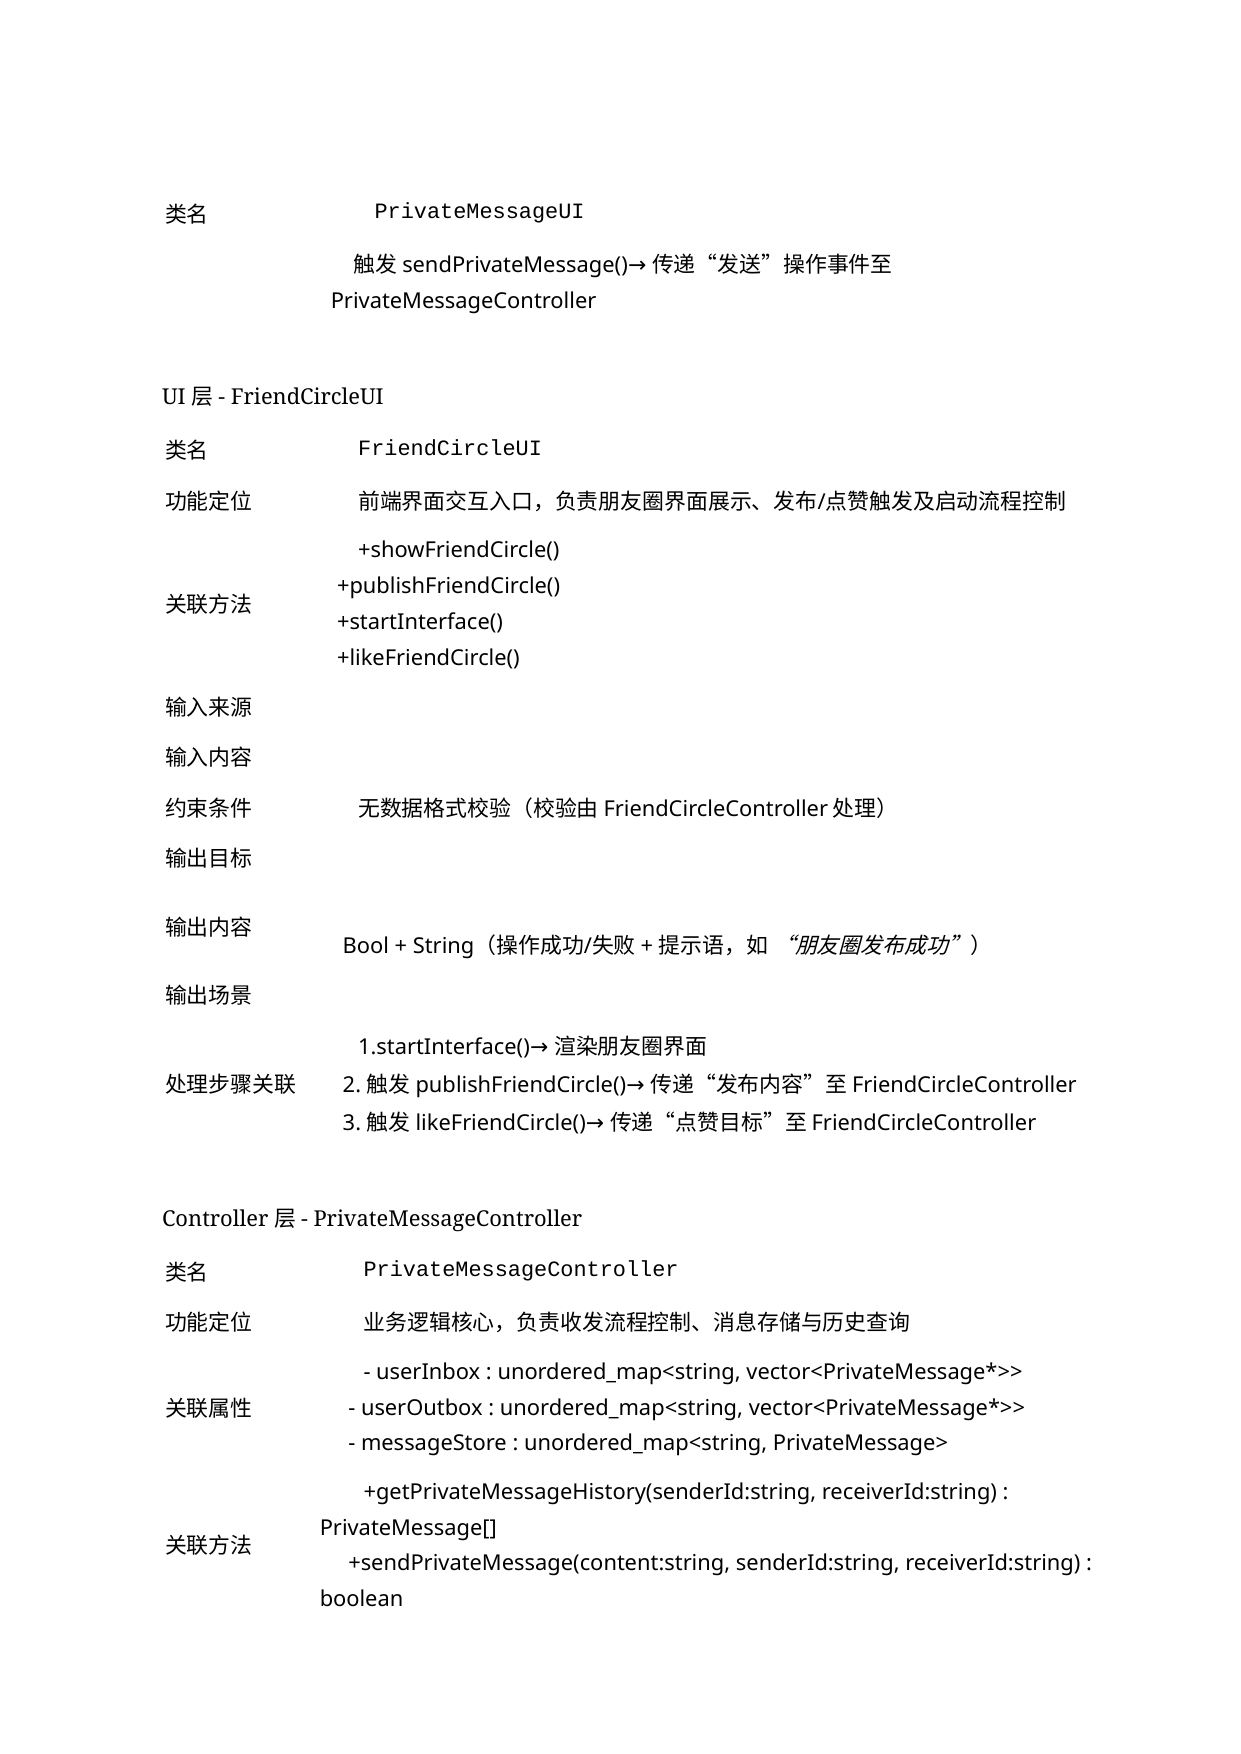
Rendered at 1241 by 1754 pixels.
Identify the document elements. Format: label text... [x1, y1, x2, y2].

table_cell [118, 238, 328, 324]
table_cell +showFriendCircle() +publishFriendCircle() +startInterface() +likeFriendCircle() [311, 525, 1122, 681]
table_cell 输出场景​ [118, 969, 311, 1019]
table_cell Bool + String（操作成功/失败 + 提示语，如 “朋友圈发布成功”） [311, 883, 1122, 969]
table_cell 触发 sendPrivateMessage()→ 传递“发送”操作事件至 PrivateMessageController [328, 238, 1122, 324]
table_cell - userInbox : unordered_map<string, vector<PrivateMessage*>> - userOutbox : unordered_map<string, vector<PrivateMessage*>> - messageStore : unordered_map<string, PrivateMessage> [317, 1346, 1122, 1466]
table_header 类名​ [118, 1246, 317, 1296]
table_cell 关联属性​ [118, 1346, 317, 1466]
table_cell 输入来源​ [118, 681, 311, 731]
table_cell 无数据格式校验（校验由 FriendCircleController处理） [311, 781, 1122, 832]
table_cell [311, 681, 1122, 731]
table_cell [311, 731, 1122, 781]
table_cell 关联方法​ [118, 1466, 317, 1622]
table_cell 输出目标​ [118, 832, 311, 882]
table_header FriendCircleUI [311, 424, 1122, 474]
table_cell 业务逻辑核心，负责收发流程控制、消息存储与历史查询 [317, 1296, 1122, 1346]
table_cell 输入内容​ [118, 731, 311, 781]
table_cell 关联方法​ [118, 525, 311, 681]
table_header PrivateMessageController [317, 1246, 1122, 1296]
table_cell 功能定位​ [118, 1296, 317, 1346]
subtitle Controller 层 - PrivateMessageController [162, 1201, 1122, 1233]
table_cell 1.startInterface()→ 渲染朋友圈界面 2. 触发 publishFriendCircle()→ 传递“发布内容”至 FriendCircleController 3. 触发 likeFriendCircle()→ 传递“点赞目标”至 FriendCircleController [311, 1019, 1122, 1146]
table_header PrivateMessageUI [328, 188, 1122, 238]
table_cell 输出内容​ [118, 883, 311, 969]
table_cell [311, 832, 1122, 882]
table_cell 前端界面交互入口，负责朋友圈界面展示、发布/点赞触发及启动流程控制 [311, 474, 1122, 525]
table_cell [311, 969, 1122, 1019]
table_header 类名​ [118, 188, 328, 238]
table_cell 功能定位​ [118, 474, 311, 525]
table_header 类名​ [118, 424, 311, 474]
table_cell 处理步骤关联​ [118, 1019, 311, 1146]
table_cell +getPrivateMessageHistory(senderId:string, receiverId:string) : PrivateMessage[] +sendPrivateMessage(content:string, senderId:string, receiverId:string) : boolean [317, 1466, 1122, 1622]
subtitle UI 层 - FriendCircleUI [162, 379, 1122, 411]
table_cell 约束条件​ [118, 781, 311, 832]
